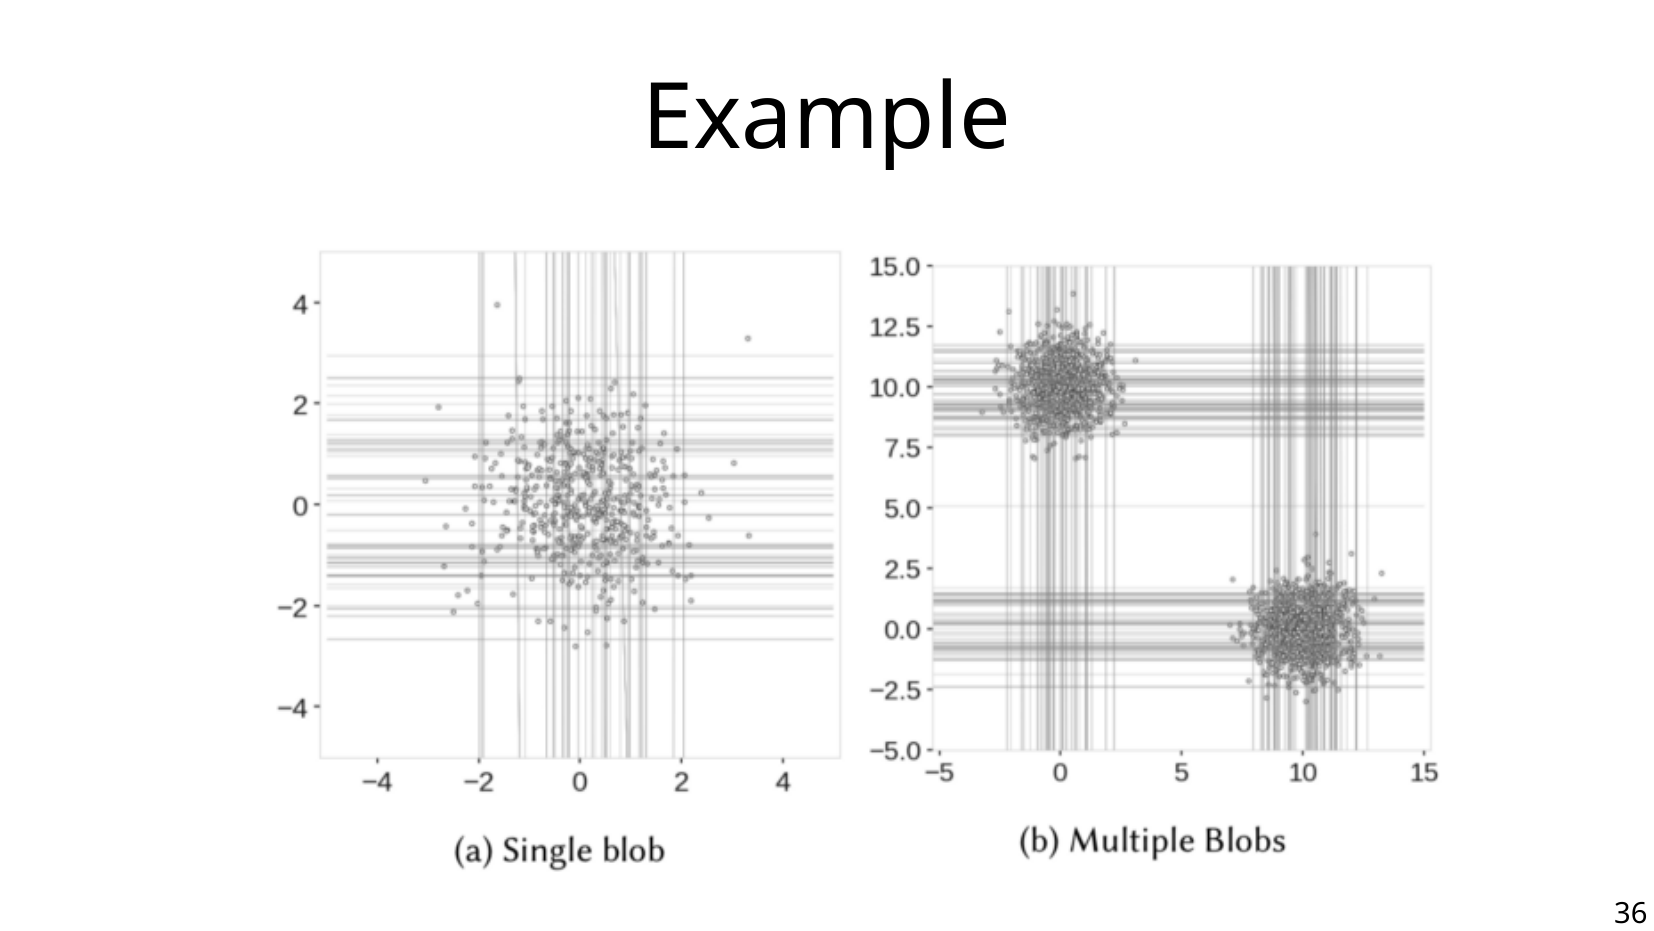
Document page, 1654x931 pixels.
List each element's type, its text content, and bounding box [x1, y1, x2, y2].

title Example [82, 1, 1571, 226]
picture [213, 226, 1459, 879]
